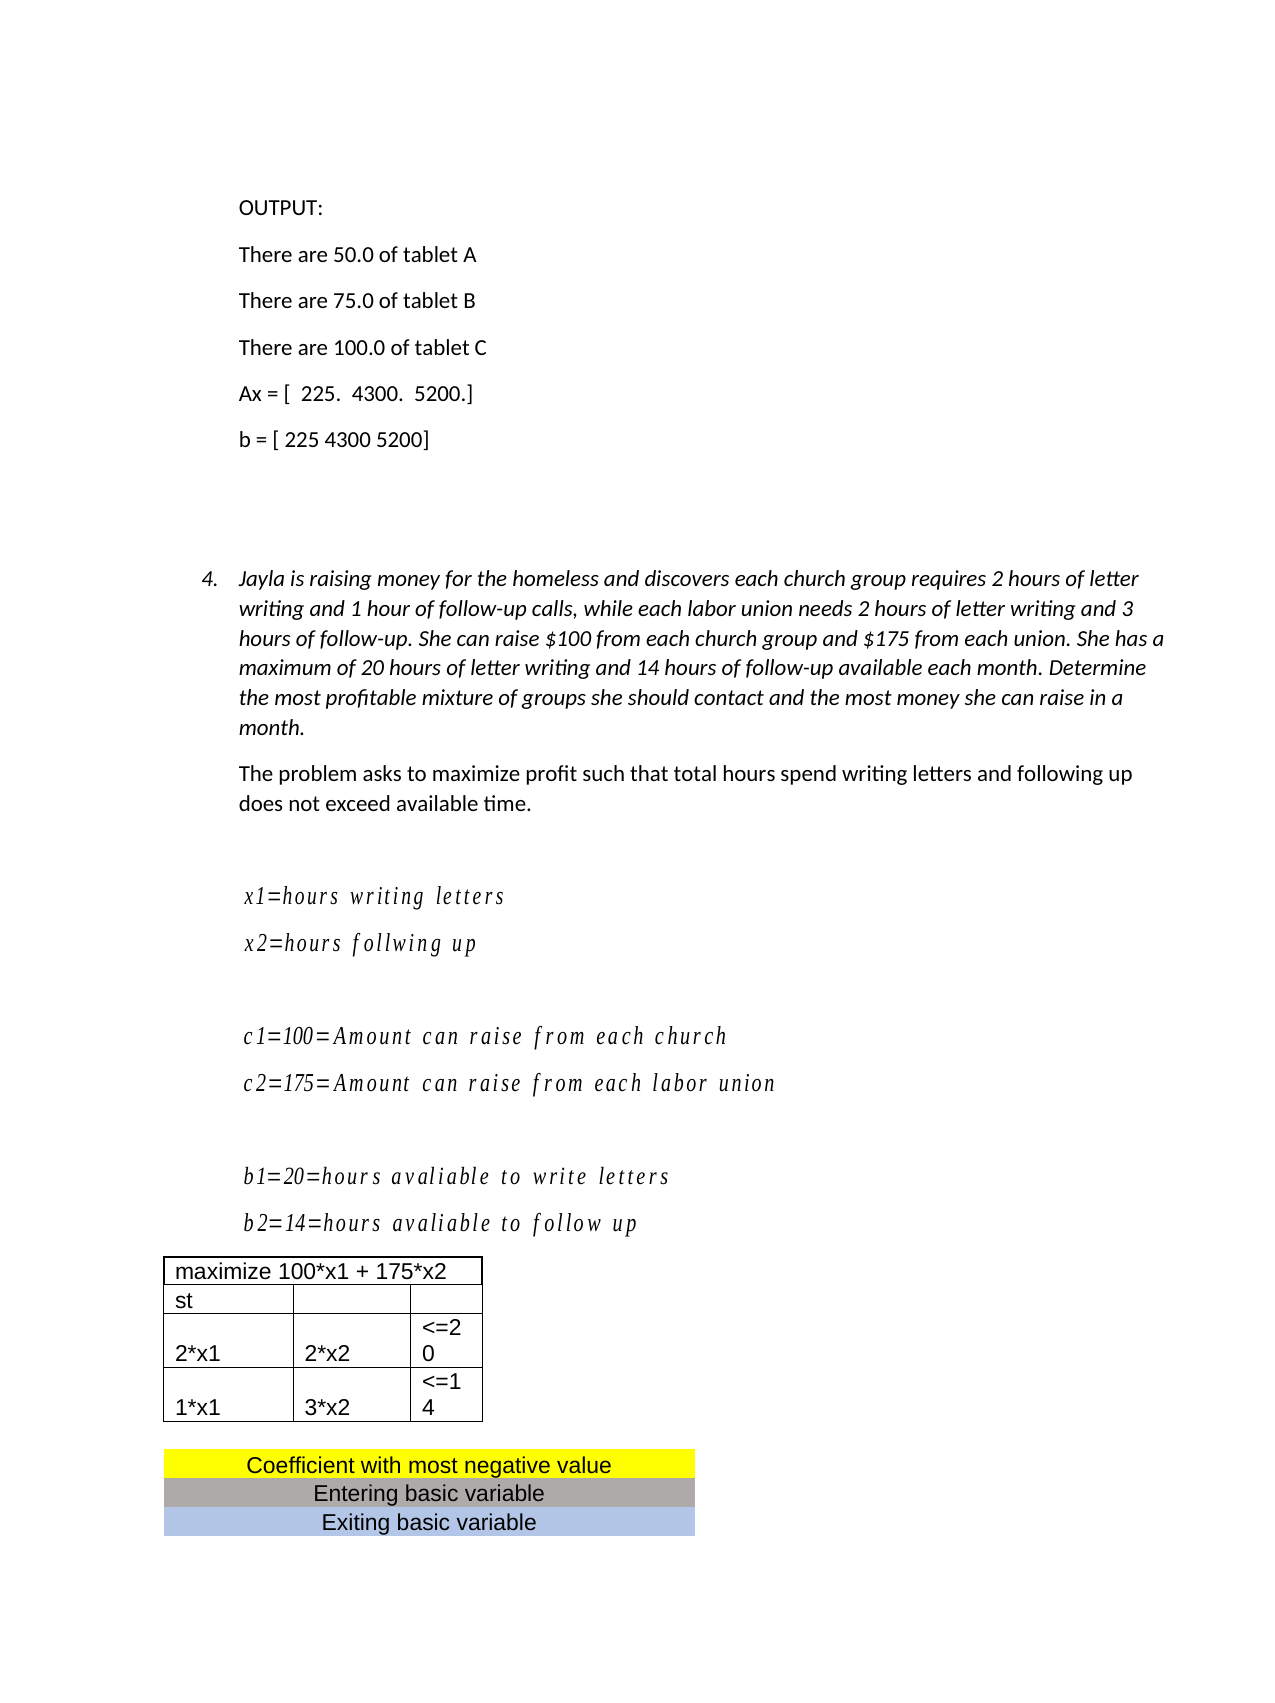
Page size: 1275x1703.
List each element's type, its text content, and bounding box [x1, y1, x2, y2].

table_cell Exiting basic variable [164, 1507, 695, 1536]
table_cell [801, 1284, 907, 1313]
table_cell Coefficient with most negative value [164, 1449, 695, 1478]
list The problem asks to maximize profit such that total hours spend writing letters and following up does not exceed available time. [238, 759, 1183, 817]
list There are 100.0 of tablet C [238, 333, 1183, 361]
table_header maximize 100*x1 + 175*x2 [165, 1258, 481, 1284]
table_cell <=20 [411, 1314, 482, 1367]
table_cell [589, 1313, 695, 1367]
list Jayla is raising money for the homeless and discovers each church group requires 2 hours of letter writing and 1 hour of follow-up calls, while each labor union needs 2 hours of letter writing and 3 hours of follow-up. She can raise $100 from each church group and $175 from each union. She has a maximum of 20 hours of letter writing and 14 hours of follow-up available each month. Determine the most profitable mixture of groups she should contact and the most money she can raise in a month. [201, 564, 1183, 741]
table_cell [695, 1367, 801, 1421]
table_cell Entering basic variable [164, 1478, 695, 1507]
table_cell [411, 1422, 482, 1449]
table_cell [164, 1422, 293, 1449]
table_header [695, 1256, 801, 1284]
table_cell [695, 1507, 801, 1536]
table_header [907, 1256, 1013, 1284]
table_cell [695, 1449, 801, 1478]
table_cell [907, 1478, 1013, 1507]
table_cell [589, 1421, 695, 1449]
table_cell [801, 1449, 907, 1478]
table_cell [907, 1367, 1013, 1421]
table_header [483, 1256, 588, 1284]
table_cell [695, 1421, 801, 1449]
table_cell [801, 1421, 907, 1449]
table_cell [293, 1422, 411, 1449]
table_cell 2*x2 [294, 1314, 410, 1367]
table_header [589, 1256, 695, 1284]
table_header [801, 1256, 907, 1284]
table_cell [907, 1284, 1013, 1313]
table_cell [907, 1449, 1013, 1478]
table_cell <=14 [411, 1368, 482, 1421]
list There are 75.0 of tablet B [238, 286, 1183, 314]
table_cell [695, 1284, 801, 1313]
table_cell [294, 1285, 410, 1313]
table_cell [589, 1284, 695, 1313]
table_cell [801, 1313, 907, 1367]
table_cell [907, 1421, 1013, 1449]
list OUTPUT: [238, 193, 1183, 222]
table_cell st [164, 1285, 293, 1313]
table_cell [482, 1421, 588, 1449]
table_cell [483, 1313, 588, 1367]
table_cell [907, 1507, 1013, 1536]
table_cell 3*x2 [294, 1368, 410, 1421]
table_cell [411, 1285, 482, 1313]
table_cell [801, 1478, 907, 1507]
table_cell [483, 1367, 588, 1421]
table_cell [695, 1478, 801, 1507]
table_cell [589, 1367, 695, 1421]
table_cell [801, 1507, 907, 1536]
table_cell [483, 1284, 588, 1313]
table_cell 1*x1 [164, 1368, 293, 1421]
table_cell [801, 1367, 907, 1421]
table_cell [695, 1313, 801, 1367]
list b = [ 225 4300 5200] [238, 425, 1183, 453]
list Ax = [ 225. 4300. 5200.] [238, 379, 1183, 407]
list There are 50.0 of tablet A [238, 240, 1183, 268]
table_cell 2*x1 [164, 1314, 293, 1367]
table_cell [907, 1313, 1013, 1367]
